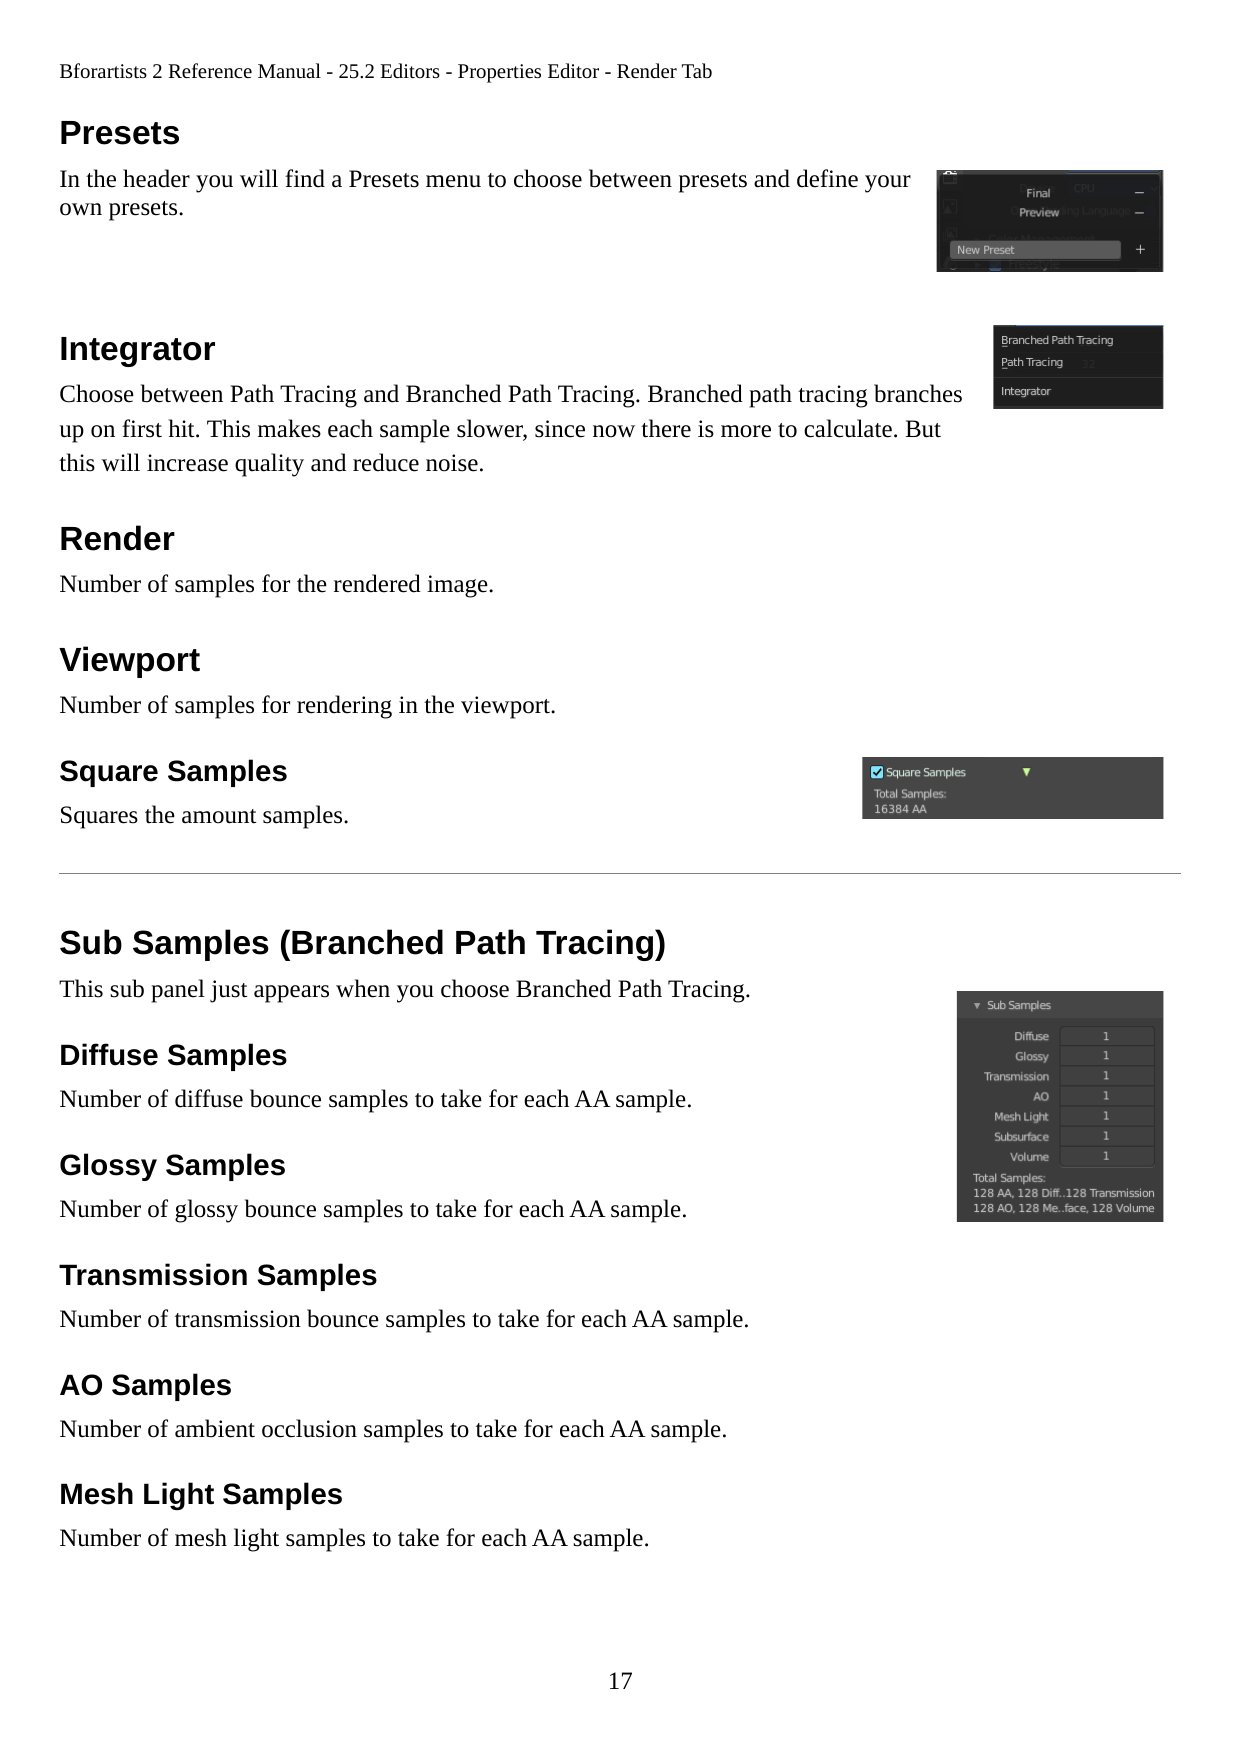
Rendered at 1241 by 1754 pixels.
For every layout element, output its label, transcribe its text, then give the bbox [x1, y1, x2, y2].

subtitle Presets [59, 113, 1181, 151]
subtitle [1164, 1038, 1181, 1071]
subtitle Diffuse Samples [59, 1038, 956, 1071]
text In the header you will find a Presets menu to choose between presets and define your own presets. [59, 164, 1181, 221]
text Number of diffuse bounce samples to take for each AA sample. [59, 1084, 956, 1113]
text Number of mesh light samples to take for each AA sample. [59, 1523, 1181, 1552]
subtitle Transmission Samples [59, 1257, 1181, 1291]
list Squares the amount samples. [59, 800, 1181, 829]
text Number of samples for rendering in the viewport. [59, 691, 1181, 719]
subtitle AO Samples [59, 1367, 1181, 1401]
picture [862, 757, 1164, 819]
subtitle [1164, 328, 1181, 367]
picture [956, 991, 1164, 1222]
text Number of ambient occlusion samples to take for each AA sample. [59, 1414, 1181, 1442]
subtitle Integrator [59, 328, 993, 367]
subtitle Mesh Light Samples [59, 1477, 1181, 1511]
subtitle [1164, 1148, 1181, 1181]
subtitle Sub Samples (Branched Path Tracing) [59, 923, 1181, 962]
text This sub panel just appears when you choose Branched Path Tracing. [59, 974, 1181, 1003]
subtitle Glossy Samples [59, 1148, 956, 1181]
text Choose between Path Tracing and Branched Path Tracing. Branched path tracing branches up on first hit. This makes each sample slower, since now there is more to calculate. But this will increase quality and reduce noise. [59, 379, 1181, 477]
subtitle Square Samples [59, 754, 1181, 788]
picture [936, 170, 1164, 272]
text Number of glossy bounce samples to take for each AA sample. [59, 1194, 1181, 1223]
subtitle Viewport [59, 639, 1181, 678]
text Number of samples for the rendered image. [59, 569, 1181, 598]
subtitle Render [59, 518, 1181, 557]
picture [993, 325, 1164, 409]
text Number of transmission bounce samples to take for each AA sample. [59, 1304, 1181, 1332]
